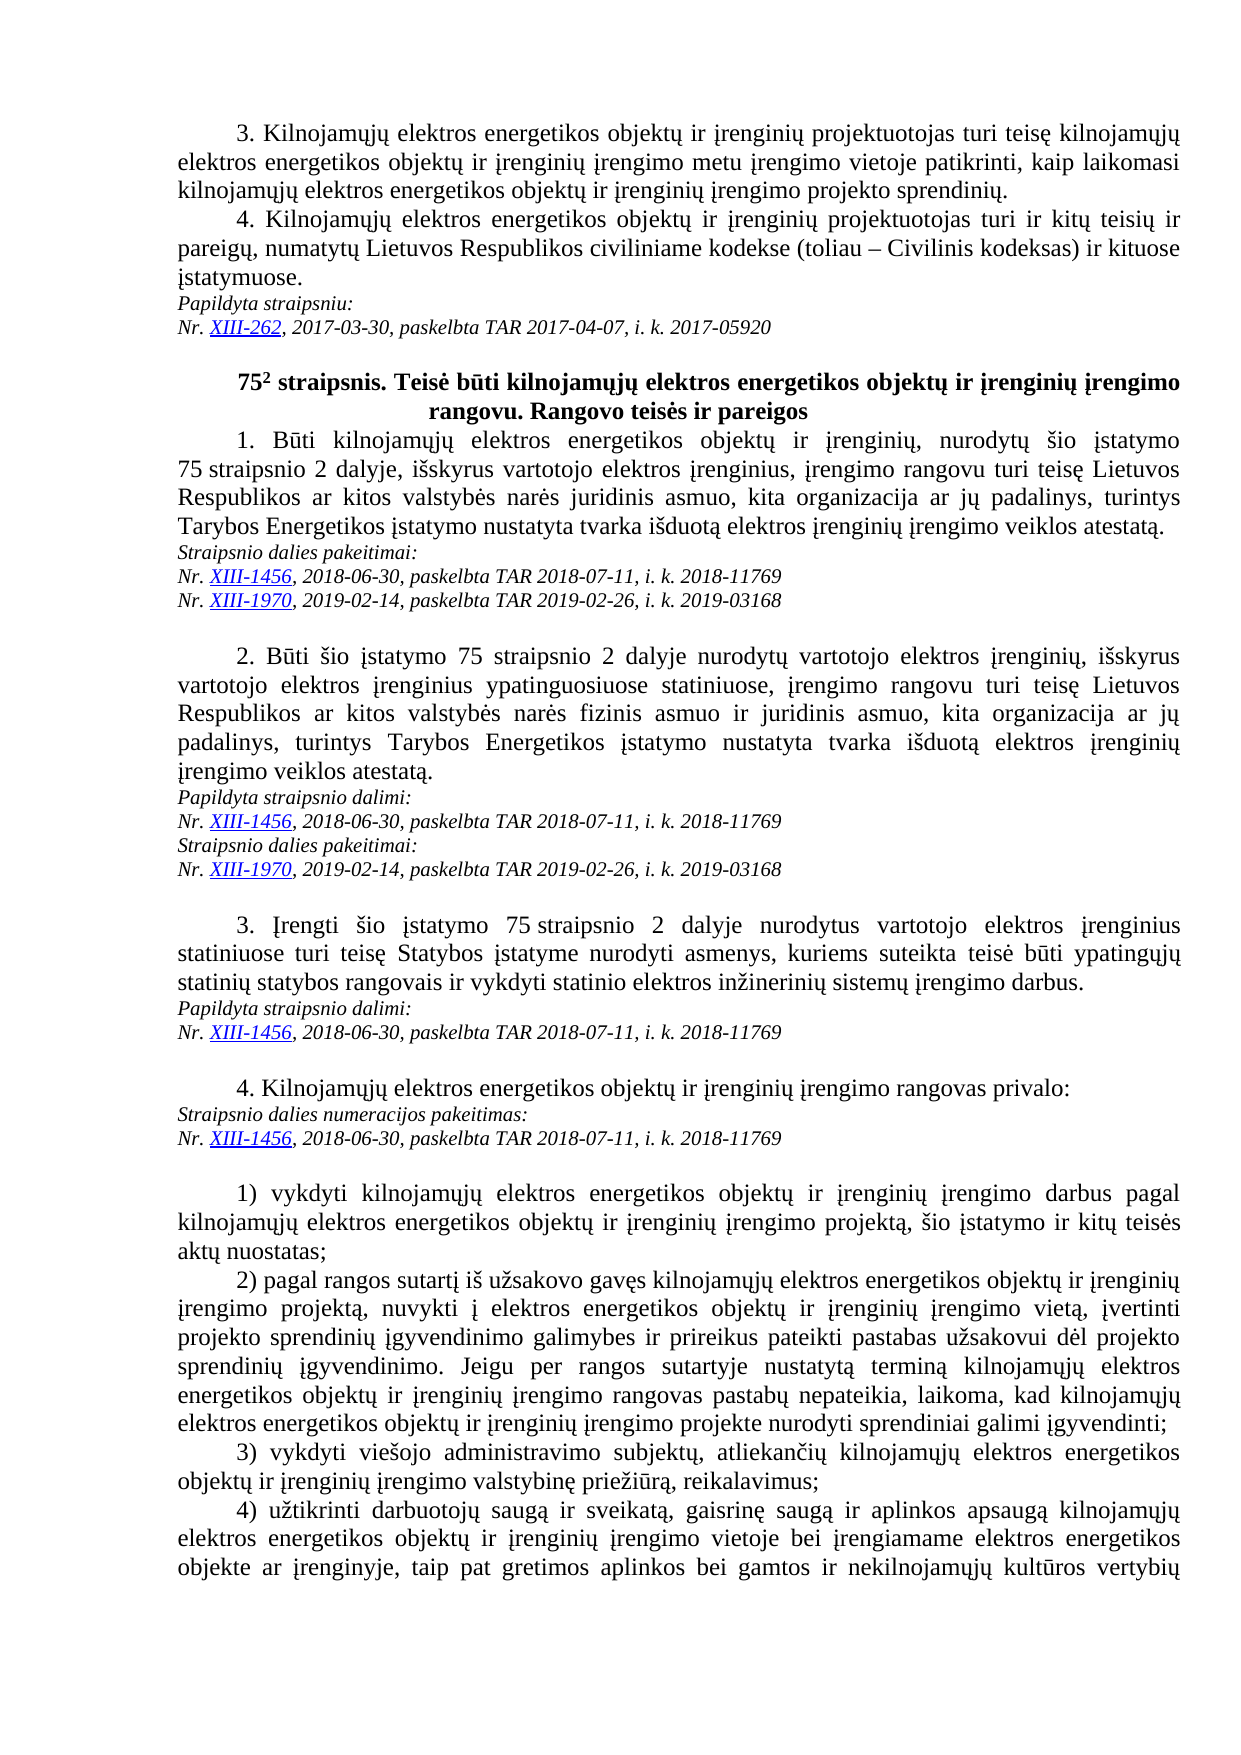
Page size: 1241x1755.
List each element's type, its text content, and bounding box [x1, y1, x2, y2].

text 3. Įrengti šio įstatymo 75 straipsnio 2 dalyje nurodytus vartotojo elektros įrenginius statiniuose turi teisę Statybos įstatyme nurodyti asmenys, kuriems suteikta teisė būti ypatingųjų statinių statybos rangovais ir vykdyti statinio elektros inžinerinių sistemų įrengimo darbus. [177, 910, 1181, 996]
text Nr. XIII-1456, 2018-06-30, paskelbta TAR 2018-07-11, i. k. 2018-11769 [177, 809, 1181, 833]
text Straipsnio dalies pakeitimai: [177, 833, 1181, 857]
text Nr. XIII-1456, 2018-06-30, paskelbta TAR 2018-07-11, i. k. 2018-11769 [177, 1020, 1181, 1044]
text Papildyta straipsnio dalimi: [177, 996, 1181, 1020]
text Nr. XIII-1970, 2019-02-14, paskelbta TAR 2019-02-26, i. k. 2019-03168 [177, 588, 1181, 612]
text 2) pagal rangos sutartį iš užsakovo gavęs kilnojamųjų elektros energetikos objektų ir įrenginių įrengimo projektą, nuvykti į elektros energetikos objektų ir įrenginių įrengimo vietą, įvertinti projekto sprendinių įgyvendinimo galimybes ir prireikus pateikti pastabas užsakovui dėl projekto sprendinių įgyvendinimo. Jeigu per rangos sutartyje nustatytą terminą kilnojamųjų elektros energetikos objektų ir įrenginių įrengimo rangovas pastabų nepateikia, laikoma, kad kilnojamųjų elektros energetikos objektų ir įrenginių įrengimo projekte nurodyti sprendiniai galimi įgyvendinti; [177, 1265, 1181, 1437]
text 4) užtikrinti darbuotojų saugą ir sveikatą, gaisrinę saugą ir aplinkos apsaugą kilnojamųjų elektros energetikos objektų ir įrenginių įrengimo vietoje bei įrengiamame elektros energetikos objekte ar įrenginyje, taip pat gretimos aplinkos bei gamtos ir nekilnojamųjų kultūros vertybių [177, 1495, 1181, 1581]
text Nr. XIII-1456, 2018-06-30, paskelbta TAR 2018-07-11, i. k. 2018-11769 [177, 564, 1181, 588]
text Nr. XIII-262, 2017-03-30, paskelbta TAR 2017-04-07, i. k. 2017-05920 [177, 315, 1181, 339]
text 4. Kilnojamųjų elektros energetikos objektų ir įrenginių įrengimo rangovas privalo: [177, 1073, 1181, 1102]
text 4. Kilnojamųjų elektros energetikos objektų ir įrenginių projektuotojas turi ir kitų teisių ir pareigų, numatytų Lietuvos Respublikos civiliniame kodekse (toliau – Civilinis kodeksas) ir kituose įstatymuose. [177, 204, 1181, 291]
text Papildyta straipsnio dalimi: [177, 785, 1181, 809]
text Straipsnio dalies numeracijos pakeitimas: [177, 1102, 1181, 1126]
text 3. Kilnojamųjų elektros energetikos objektų ir įrenginių projektuotojas turi teisę kilnojamųjų elektros energetikos objektų ir įrenginių įrengimo metu įrengimo vietoje patikrinti, kaip laikomasi kilnojamųjų elektros energetikos objektų ir įrenginių įrengimo projekto sprendinių. [177, 118, 1181, 204]
text 2. Būti šio įstatymo 75 straipsnio 2 dalyje nurodytų vartotojo elektros įrenginių, išskyrus vartotojo elektros įrenginius ypatinguosiuose statiniuose, įrengimo rangovu turi teisę Lietuvos Respublikos ar kitos valstybės narės fizinis asmuo ir juridinis asmuo, kita organizacija ar jų padalinys, turintys Tarybos Energetikos įstatymo nustatyta tvarka išduotą elektros įrenginių įrengimo veiklos atestatą. [177, 641, 1181, 785]
text 3) vykdyti viešojo administravimo subjektų, atliekančių kilnojamųjų elektros energetikos objektų ir įrenginių įrengimo valstybinę priežiūrą, reikalavimus; [177, 1437, 1181, 1495]
text 752 straipsnis. Teisė būti kilnojamųjų elektros energetikos objektų ir įrenginių įrengimo rangovu. Rangovo teisės ir pareigos [237, 367, 1181, 425]
text Papildyta straipsniu: [177, 291, 1181, 315]
text 1. Būti kilnojamųjų elektros energetikos objektų ir įrenginių, nurodytų šio įstatymo 75 straipsnio 2 dalyje, išskyrus vartotojo elektros įrenginius, įrengimo rangovu turi teisę Lietuvos Respublikos ar kitos valstybės narės juridinis asmuo, kita organizacija ar jų padalinys, turintys Tarybos Energetikos įstatymo nustatyta tvarka išduotą elektros įrenginių įrengimo veiklos atestatą. [177, 425, 1181, 540]
text Nr. XIII-1970, 2019-02-14, paskelbta TAR 2019-02-26, i. k. 2019-03168 [177, 857, 1181, 881]
text Nr. XIII-1456, 2018-06-30, paskelbta TAR 2018-07-11, i. k. 2018-11769 [177, 1126, 1181, 1150]
text Straipsnio dalies pakeitimai: [177, 540, 1181, 564]
text 1) vykdyti kilnojamųjų elektros energetikos objektų ir įrenginių įrengimo darbus pagal kilnojamųjų elektros energetikos objektų ir įrenginių įrengimo projektą, šio įstatymo ir kitų teisės aktų nuostatas; [177, 1178, 1181, 1265]
